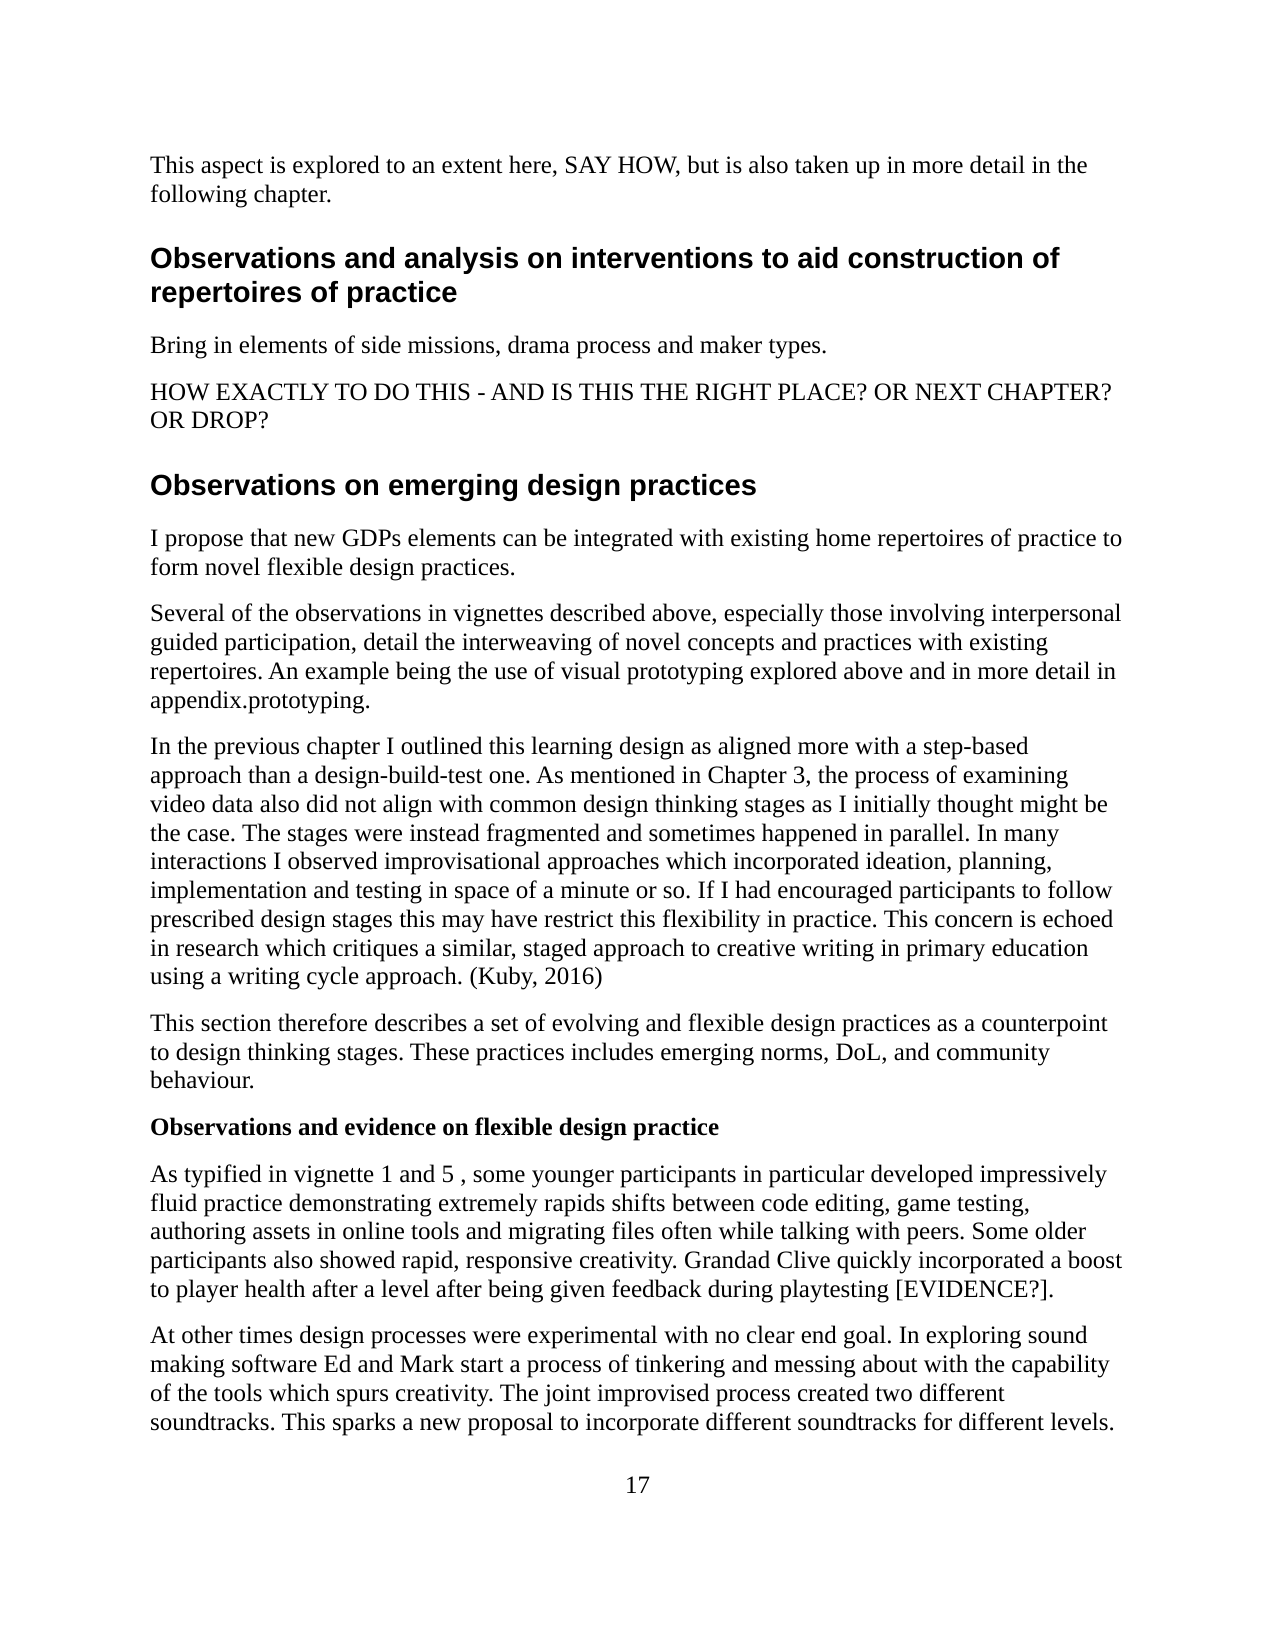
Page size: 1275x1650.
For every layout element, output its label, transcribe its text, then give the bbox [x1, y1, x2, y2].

text This aspect is explored to an extent here, SAY HOW, but is also taken up in more detail in the following chapter. [150, 150, 1125, 207]
subtitle Observations and analysis on interventions to aid construction of repertoires of practice [150, 241, 1125, 308]
text This section therefore describes a set of evolving and flexible design practices as a counterpoint to design thinking stages. These practices includes emerging norms, DoL, and community behaviour. [150, 1008, 1125, 1094]
text In the previous chapter I outlined this learning design as aligned more with a step-based approach than a design-build-test one. As mentioned in Chapter 3, the process of examining video data also did not align with common design thinking stages as I initially thought might be the case. The stages were instead fragmented and sometimes happened in parallel. In many interactions I observed improvisational approaches which incorporated ideation, planning, implementation and testing in space of a minute or so. If I had encouraged participants to follow prescribed design stages this may have restrict this flexibility in practice. This concern is echoed in research which critiques a similar, staged approach to creative writing in primary education using a writing cycle approach. (Kuby, 2016) [150, 731, 1125, 990]
text Several of the observations in vignettes described above, especially those involving interpersonal guided participation, detail the interweaving of novel concepts and practices with existing repertoires. An example being the use of visual prototyping explored above and in more detail in appendix.prototyping. [150, 598, 1125, 713]
text At other times design processes were experimental with no clear end goal. In exploring sound making software Ed and Mark start a process of tinkering and messing about with the capability of the tools which spurs creativity. The joint improvised process created two different soundtracks. This sparks a new proposal to incorporate different soundtracks for different levels. [150, 1321, 1125, 1436]
text I propose that new GDPs elements can be integrated with existing home repertoires of practice to form novel flexible design practices. [150, 523, 1125, 581]
subtitle Observations on emerging design practices [150, 468, 1125, 502]
text Observations and evidence on flexible design practice [150, 1112, 1125, 1141]
text HOW EXACTLY TO DO THIS - AND IS THIS THE RIGHT PLACE? OR NEXT CHAPTER? OR DROP? [150, 377, 1125, 434]
text Bring in elements of side missions, drama process and maker types. [150, 330, 1125, 359]
text As typified in vignette 1 and 5 , some younger participants in particular developed impressively fluid practice demonstrating extremely rapids shifts between code editing, game testing, authoring assets in online tools and migrating files often while talking with peers. Some older participants also showed rapid, responsive creativity. Grandad Clive quickly incorporated a boost to player health after a level after being given feedback during playtesting [EVIDENCE?]. [150, 1159, 1125, 1303]
